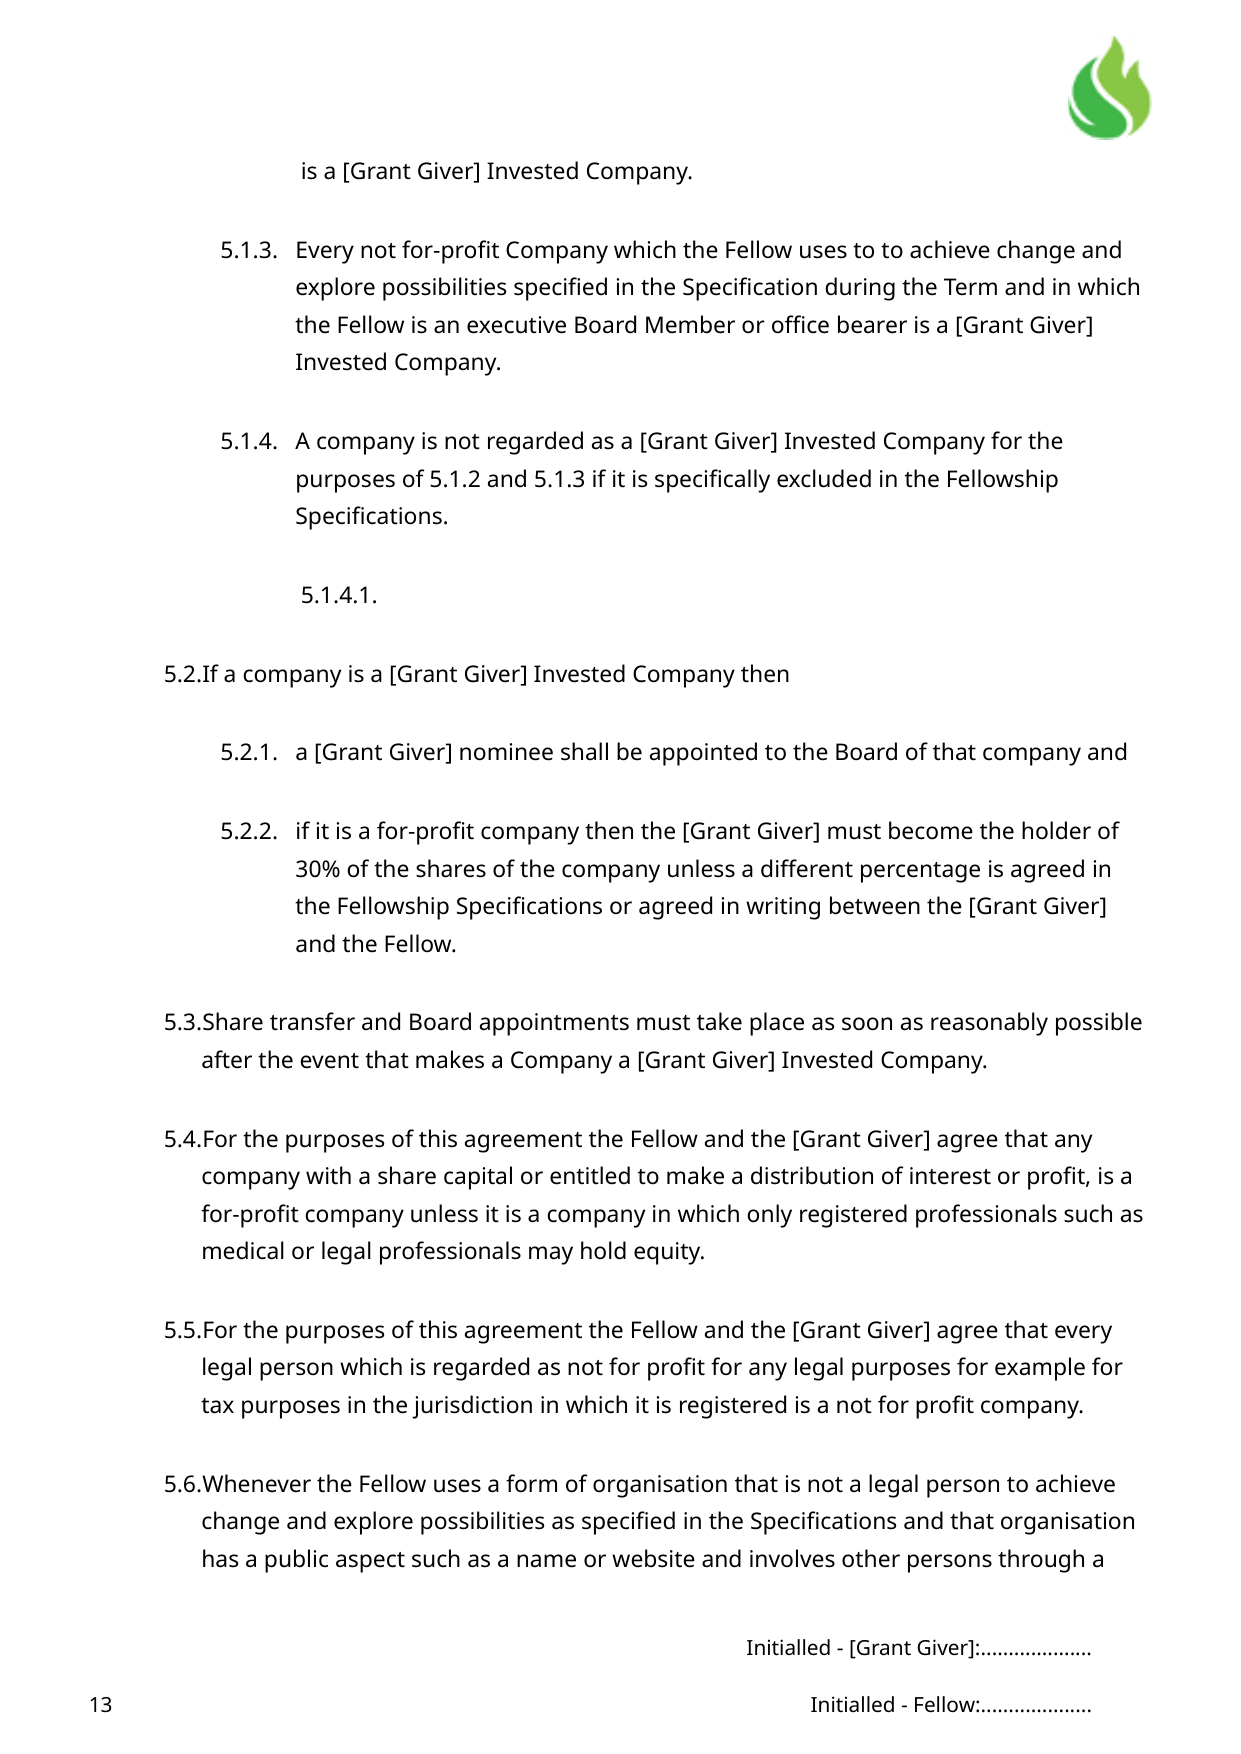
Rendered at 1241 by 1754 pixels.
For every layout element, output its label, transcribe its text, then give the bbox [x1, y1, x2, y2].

subtitle A company is not regarded as a [Grant Giver] Invested Company for the purposes of 5.1.2 and 5.1.3 if it is specifically excluded in the Fellowship Specifications. [220, 425, 1152, 531]
subtitle Share transfer and Board appointments must take place as soon as reasonably possible after the event that makes a Company a [Grant Giver] Invested Company. [163, 1006, 1152, 1075]
subtitle a [Grant Giver] nominee shall be appointed to the Board of that company and [220, 736, 1152, 767]
subtitle is a [Grant Giver] Invested Company. [301, 155, 1152, 186]
picture [1089, 35, 1152, 114]
subtitle For the purposes of this agreement the Fellow and the [Grant Giver] agree that every legal person which is regarded as not for profit for any legal purposes for example for tax purposes in the jurisdiction in which it is registered is a not for profit company. [163, 1314, 1152, 1420]
subtitle For the purposes of this agreement the Fellow and the [Grant Giver] agree that any company with a share capital or entitled to make a distribution of interest or profit, is a for-profit company unless it is a company in which only registered professionals such as medical or legal professionals may hold equity. [163, 1122, 1152, 1266]
subtitle if it is a for-profit company then the [Grant Giver] must become the holder of 30% of the shares of the company unless a different percentage is agreed in the Fellowship Specifications or agreed in writing between the [Grant Giver] and the Fellow. [220, 815, 1152, 959]
subtitle Every not for-profit Company which the Fellow uses to to achieve change and explore possibilities specified in the Specification during the Term and in which the Fellow is an executive Board Member or office bearer is a [Grant Giver] Invested Company. [220, 234, 1152, 377]
subtitle If a company is a [Grant Giver] Invested Company then [163, 657, 1152, 689]
subtitle Whenever the Fellow uses a form of organisation that is not a legal person to achieve change and explore possibilities as specified in the Specifications and that organisation has a public aspect such as a name or website and involves other persons through a [163, 1467, 1152, 1574]
